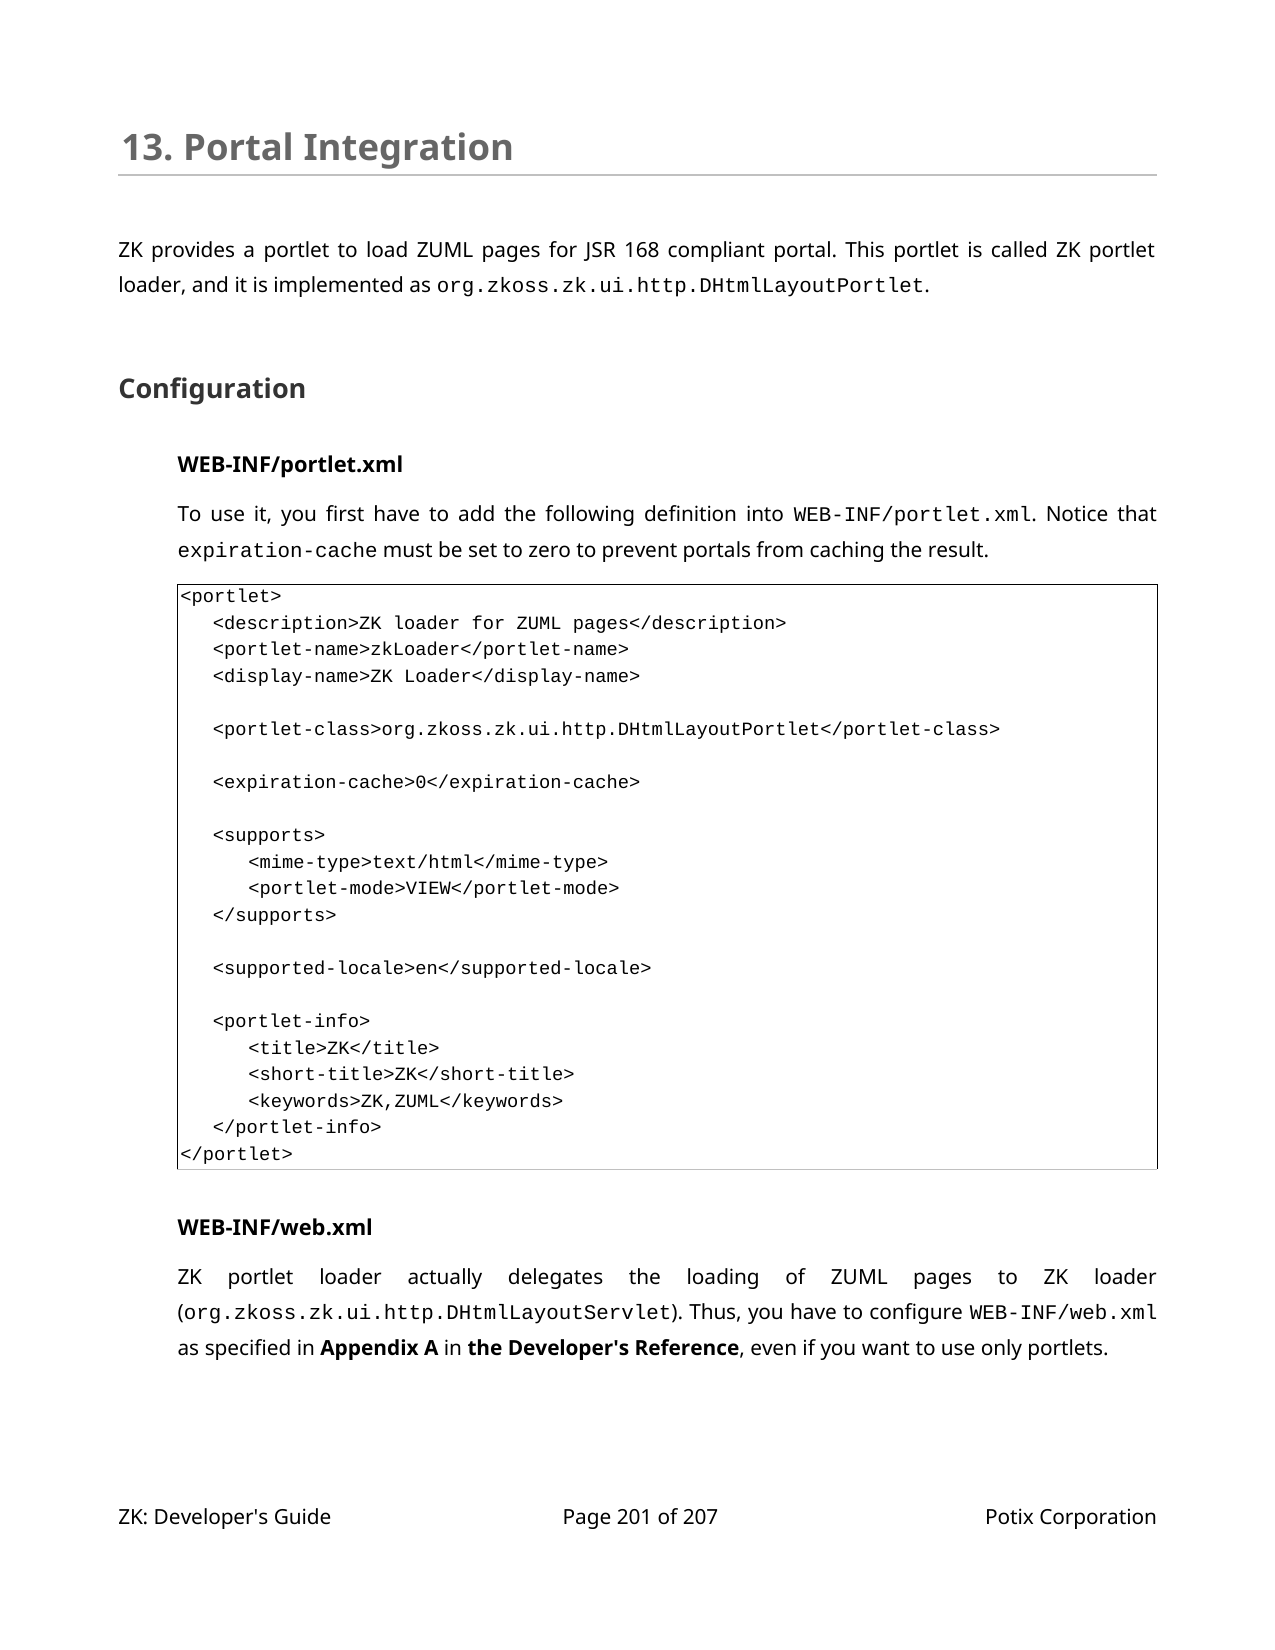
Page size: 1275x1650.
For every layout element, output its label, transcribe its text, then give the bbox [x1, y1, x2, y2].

subtitle 13. Portal Integration [118, 118, 1157, 174]
subtitle Configuration [118, 369, 1157, 406]
text ZK provides a portlet to load ZUML pages for JSR 168 compliant portal. This portlet is called ZK portlet loader, and it is implemented as org.zkoss.zk.ui.http.DHtmlLayoutPortlet. [118, 235, 1157, 299]
subtitle WEB-INF/portlet.xml [177, 449, 1157, 479]
text ZK portlet loader actually delegates the loading of ZUML pages to ZK loader (org.zkoss.zk.ui.http.DHtmlLayoutServlet). Thus, you have to configure WEB-INF/web.xml as specified in Appendix A in the Developer's Reference, even if you want to use only portlets. [177, 1262, 1157, 1361]
text <portlet> <description>ZK loader for ZUML pages</description> <portlet-name>zkLoader</portlet-name> <display-name>ZK Loader</display-name> <portlet-class>org.zkoss.zk.ui.http.DHtmlLayoutPortlet</portlet-class> <expiration-cache>0</expiration-cache> <supports> <mime-type>text/html</mime-type> <portlet-mode>VIEW</portlet-mode> </supports> <supported-locale>en</supported-locale> <portlet-info> <title>ZK</title> <short-title>ZK</short-title> <keywords>ZK,ZUML</keywords> </portlet-info> </portlet> [178, 585, 1157, 1169]
text To use it, you first have to add the following definition into WEB-INF/portlet.xml. Notice that expiration-cache must be set to zero to prevent portals from caching the result. [177, 499, 1157, 563]
subtitle WEB-INF/web.xml [177, 1212, 1157, 1242]
